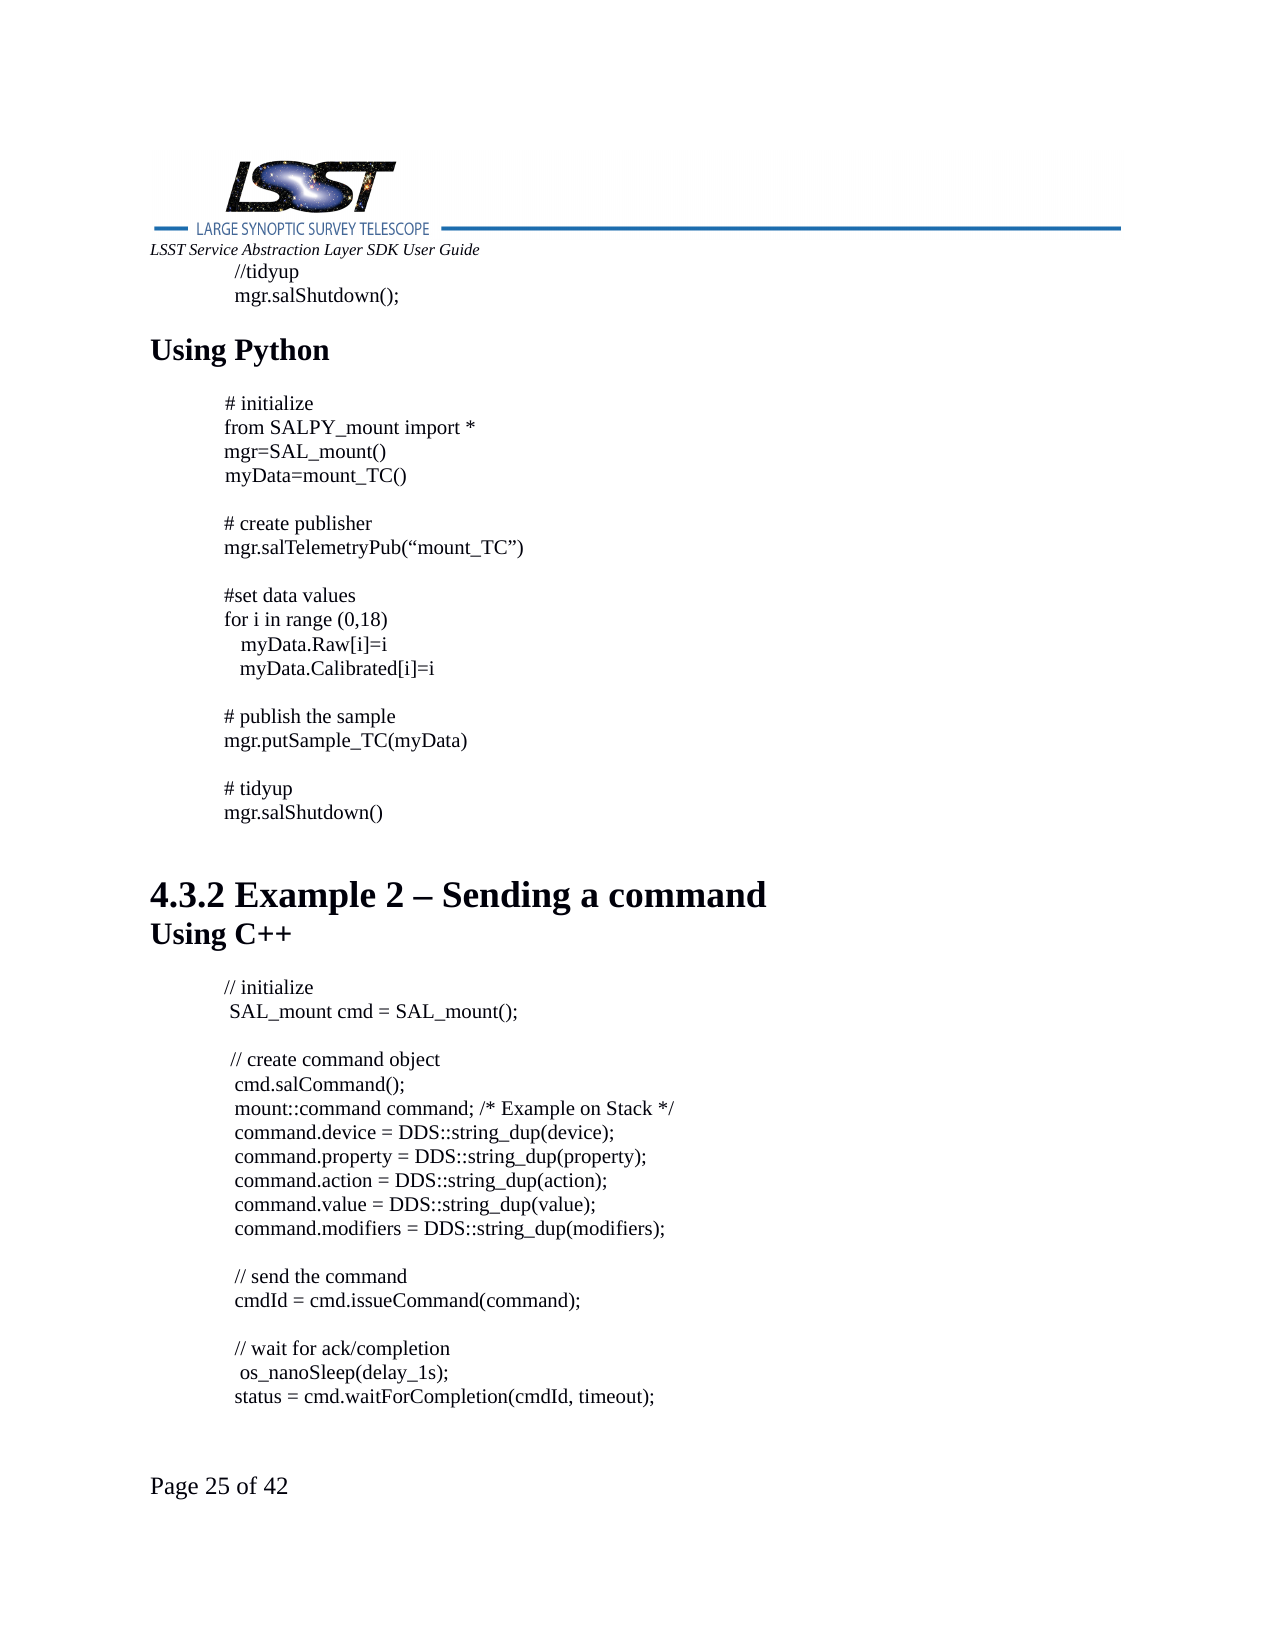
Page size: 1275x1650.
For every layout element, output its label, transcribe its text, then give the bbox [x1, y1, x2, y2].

text // create command object [150, 1047, 1125, 1071]
text myData.Calibrated[i]=i [224, 656, 1125, 679]
text mount::command command; /* Example on Stack */ [224, 1096, 1125, 1119]
text myData=mount_TC() [150, 463, 1125, 487]
text status = cmd.waitForCompletion(cmdId, timeout); [224, 1384, 1125, 1408]
text command.value = DDS::string_dup(value); [224, 1192, 1125, 1216]
text for i in range (0,18) [224, 607, 1125, 631]
text #set data values [224, 583, 1125, 607]
text SAL_mount cmd = SAL_mount(); [224, 999, 1125, 1023]
text // send the command [224, 1264, 1125, 1288]
picture [150, 150, 1125, 240]
text Using Python [150, 331, 1125, 367]
text cmdId = cmd.issueCommand(command); [224, 1288, 1125, 1312]
text command.action = DDS::string_dup(action); [224, 1168, 1125, 1192]
text myData.Raw[i]=i [224, 631, 1125, 656]
text mgr=SAL_mount() [224, 439, 1125, 463]
text mgr.salShutdown(); [224, 283, 1125, 307]
text //tidyup [224, 259, 1125, 283]
text # tidyup [224, 776, 1125, 800]
text // initialize [224, 975, 1125, 999]
text // wait for ack/completion [224, 1336, 1125, 1360]
text cmd.salCommand(); [224, 1071, 1125, 1096]
text command.property = DDS::string_dup(property); [224, 1144, 1125, 1168]
text # initialize [150, 391, 1125, 415]
text Using C++ [150, 915, 1125, 951]
text # create publisher [224, 511, 1125, 535]
text mgr.salTelemetryPub(“mount_TC”) [224, 535, 1125, 559]
text mgr.salShutdown() [224, 800, 1125, 824]
text from SALPY_mount import * [224, 415, 1125, 439]
text 4.3.2 Example 2 – Sending a command [150, 872, 1125, 915]
text os_nanoSleep(delay_1s); [224, 1360, 1125, 1384]
text mgr.putSample_TC(myData) [224, 728, 1125, 752]
text command.modifiers = DDS::string_dup(modifiers); [224, 1216, 1125, 1240]
text # publish the sample [224, 704, 1125, 728]
text command.device = DDS::string_dup(device); [224, 1119, 1125, 1144]
